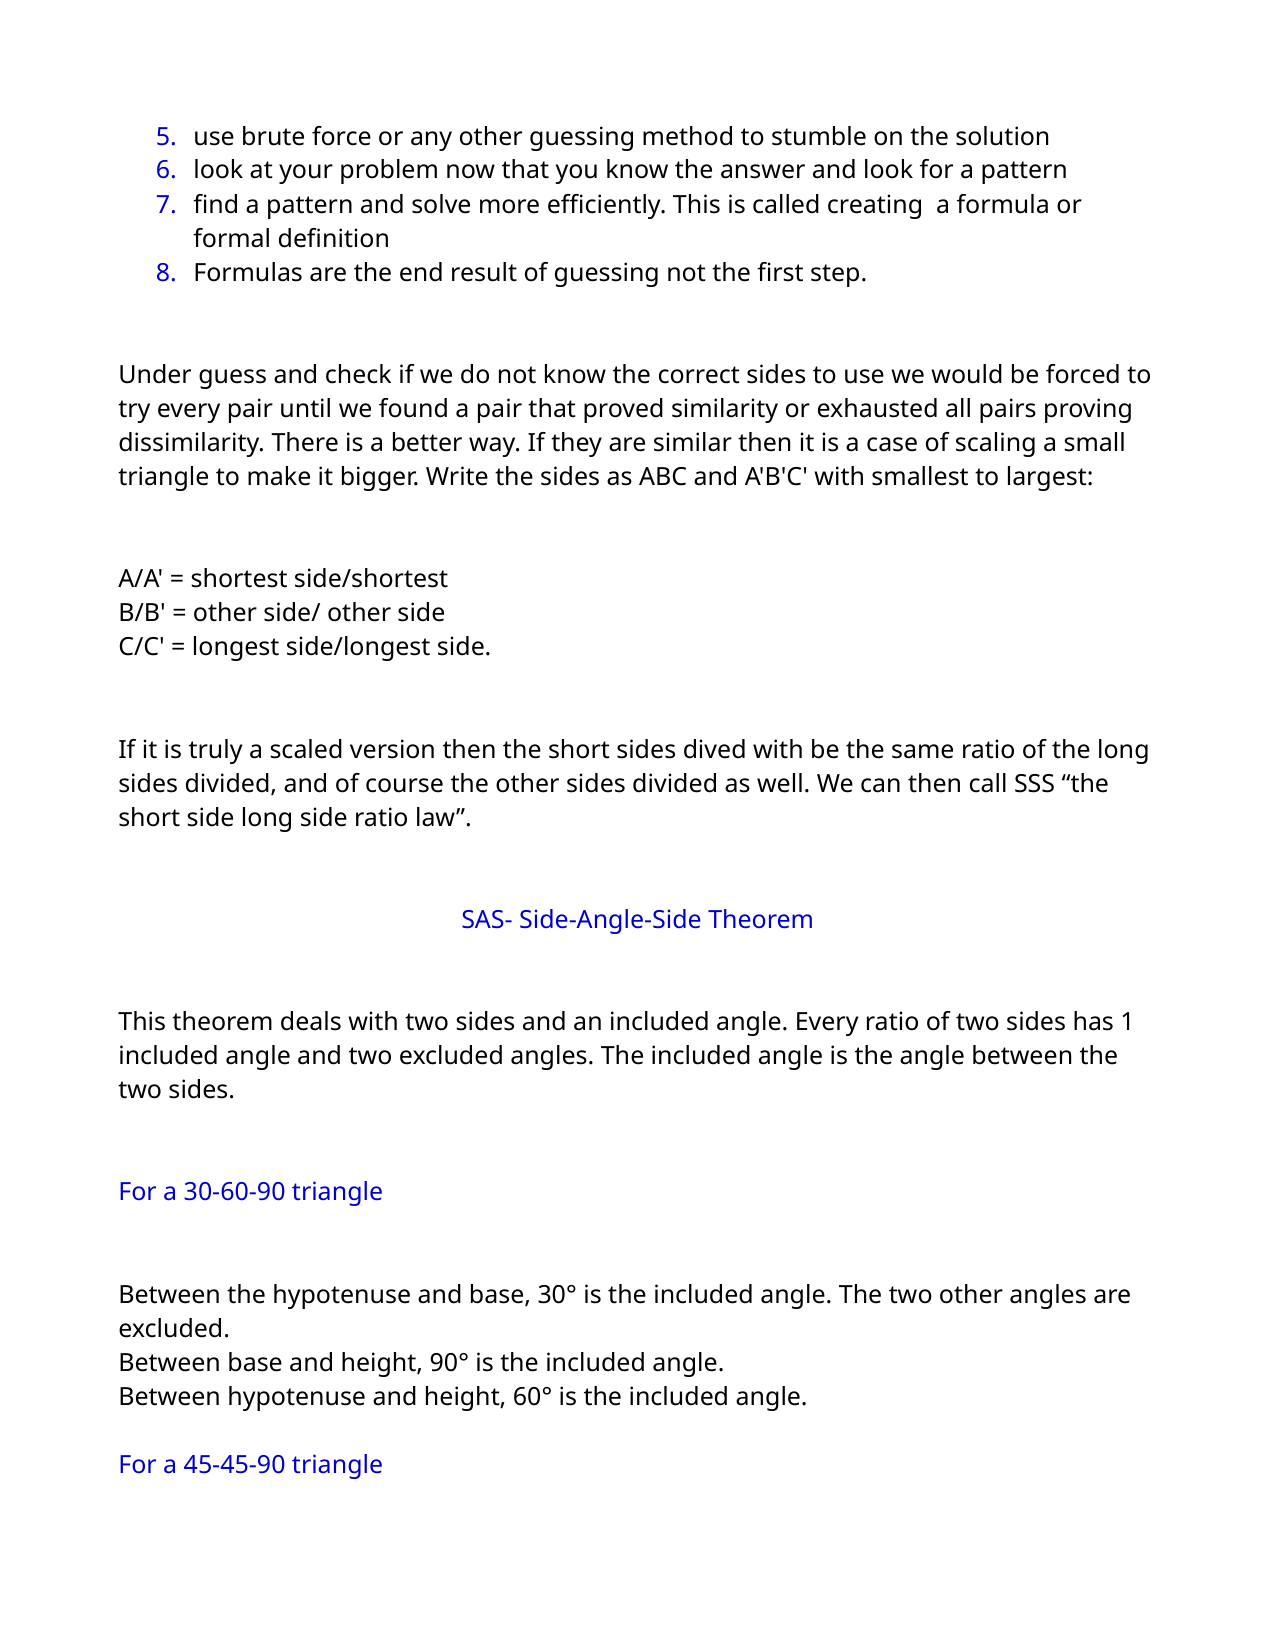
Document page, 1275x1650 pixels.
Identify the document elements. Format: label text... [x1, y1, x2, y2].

text Between base and height, 90° is the included angle. [118, 1344, 1157, 1378]
text For a 30-60-90 triangle [118, 1174, 1157, 1208]
list find a pattern and solve more efficiently. This is called creating a formula or formal definition [156, 186, 1157, 254]
text B/B' = other side/ other side [118, 595, 1157, 629]
text Under guess and check if we do not know the correct sides to use we would be forced to try every pair until we found a pair that proved similarity or exhausted all pairs proving dissimilarity. There is a better way. If they are similar then it is a case of scaling a small triangle to make it bigger. Write the sides as ABC and A'B'C' with smallest to largest: [118, 357, 1157, 493]
list look at your problem now that you know the answer and look for a pattern [156, 152, 1157, 186]
text Between hypotenuse and height, 60° is the included angle. [118, 1378, 1157, 1412]
text A/A' = shortest side/shortest [118, 561, 1157, 595]
text C/C' = longest side/longest side. [118, 629, 1157, 663]
list Formulas are the end result of guessing not the first step. [156, 254, 1157, 288]
list use brute force or any other guessing method to stumble on the solution [156, 118, 1157, 152]
text If it is truly a scaled version then the short sides dived with be the same ratio of the long sides divided, and of course the other sides divided as well. We can then call SSS “the short side long side ratio law”. [118, 731, 1157, 833]
text For a 45-45-90 triangle [118, 1447, 1157, 1481]
text SAS- Side-Angle-Side Theorem [118, 902, 1157, 936]
text Between the hypotenuse and base, 30° is the included angle. The two other angles are excluded. [118, 1276, 1157, 1344]
text This theorem deals with two sides and an included angle. Every ratio of two sides has 1 included angle and two excluded angles. The included angle is the angle between the two sides. [118, 1004, 1157, 1106]
